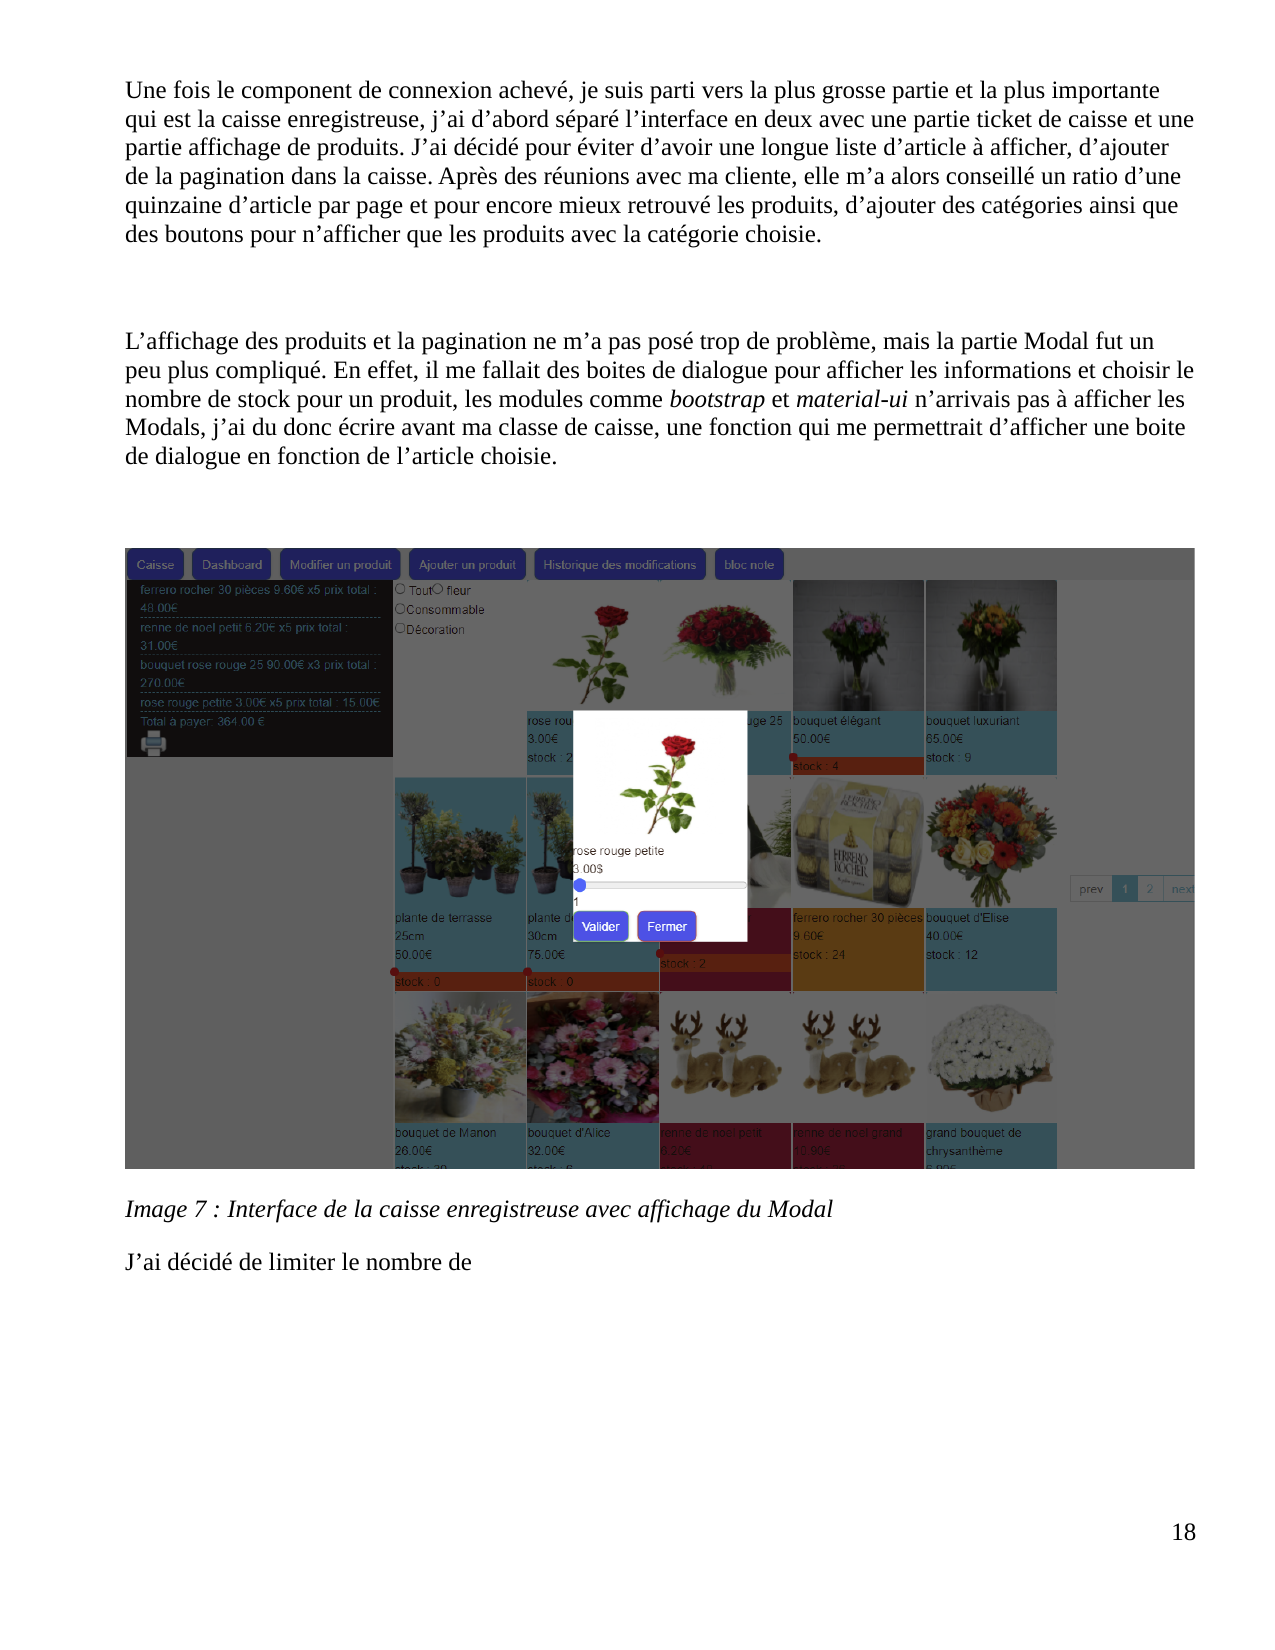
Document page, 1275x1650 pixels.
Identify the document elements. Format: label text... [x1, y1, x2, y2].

text L’affichage des produits et la pagination ne m’a pas posé trop de problème, mais la partie Modal fut un peu plus compliqué. En effet, il me fallait des boites de dialogue pour afficher les informations et choisir le nombre de stock pour un produit, les modules comme bootstrap et material-ui n’arrivais pas à afficher les Modals, j’ai du donc écrire avant ma classe de caisse, une fonction qui me permettrait d’afficher une boite de dialogue en fonction de l’article choisie. [125, 326, 1196, 470]
picture [125, 548, 1195, 1169]
text Image 7 : Interface de la caisse enregistreuse avec affichage du Modal [125, 1194, 1196, 1222]
text J’ai décidé de limiter le nombre de [125, 1247, 1196, 1276]
text Une fois le component de connexion achevé, je suis parti vers la plus grosse partie et la plus importante qui est la caisse enregistreuse, j’ai d’abord séparé l’interface en deux avec une partie ticket de caisse et une partie affichage de produits. J’ai décidé pour éviter d’avoir une longue liste d’article à afficher, d’ajouter de la pagination dans la caisse. Après des réunions avec ma cliente, elle m’a alors conseillé un ratio d’une quinzaine d’article par page et pour encore mieux retrouvé les produits, d’ajouter des catégories ainsi que des boutons pour n’afficher que les produits avec la catégorie choisie. [125, 75, 1196, 247]
